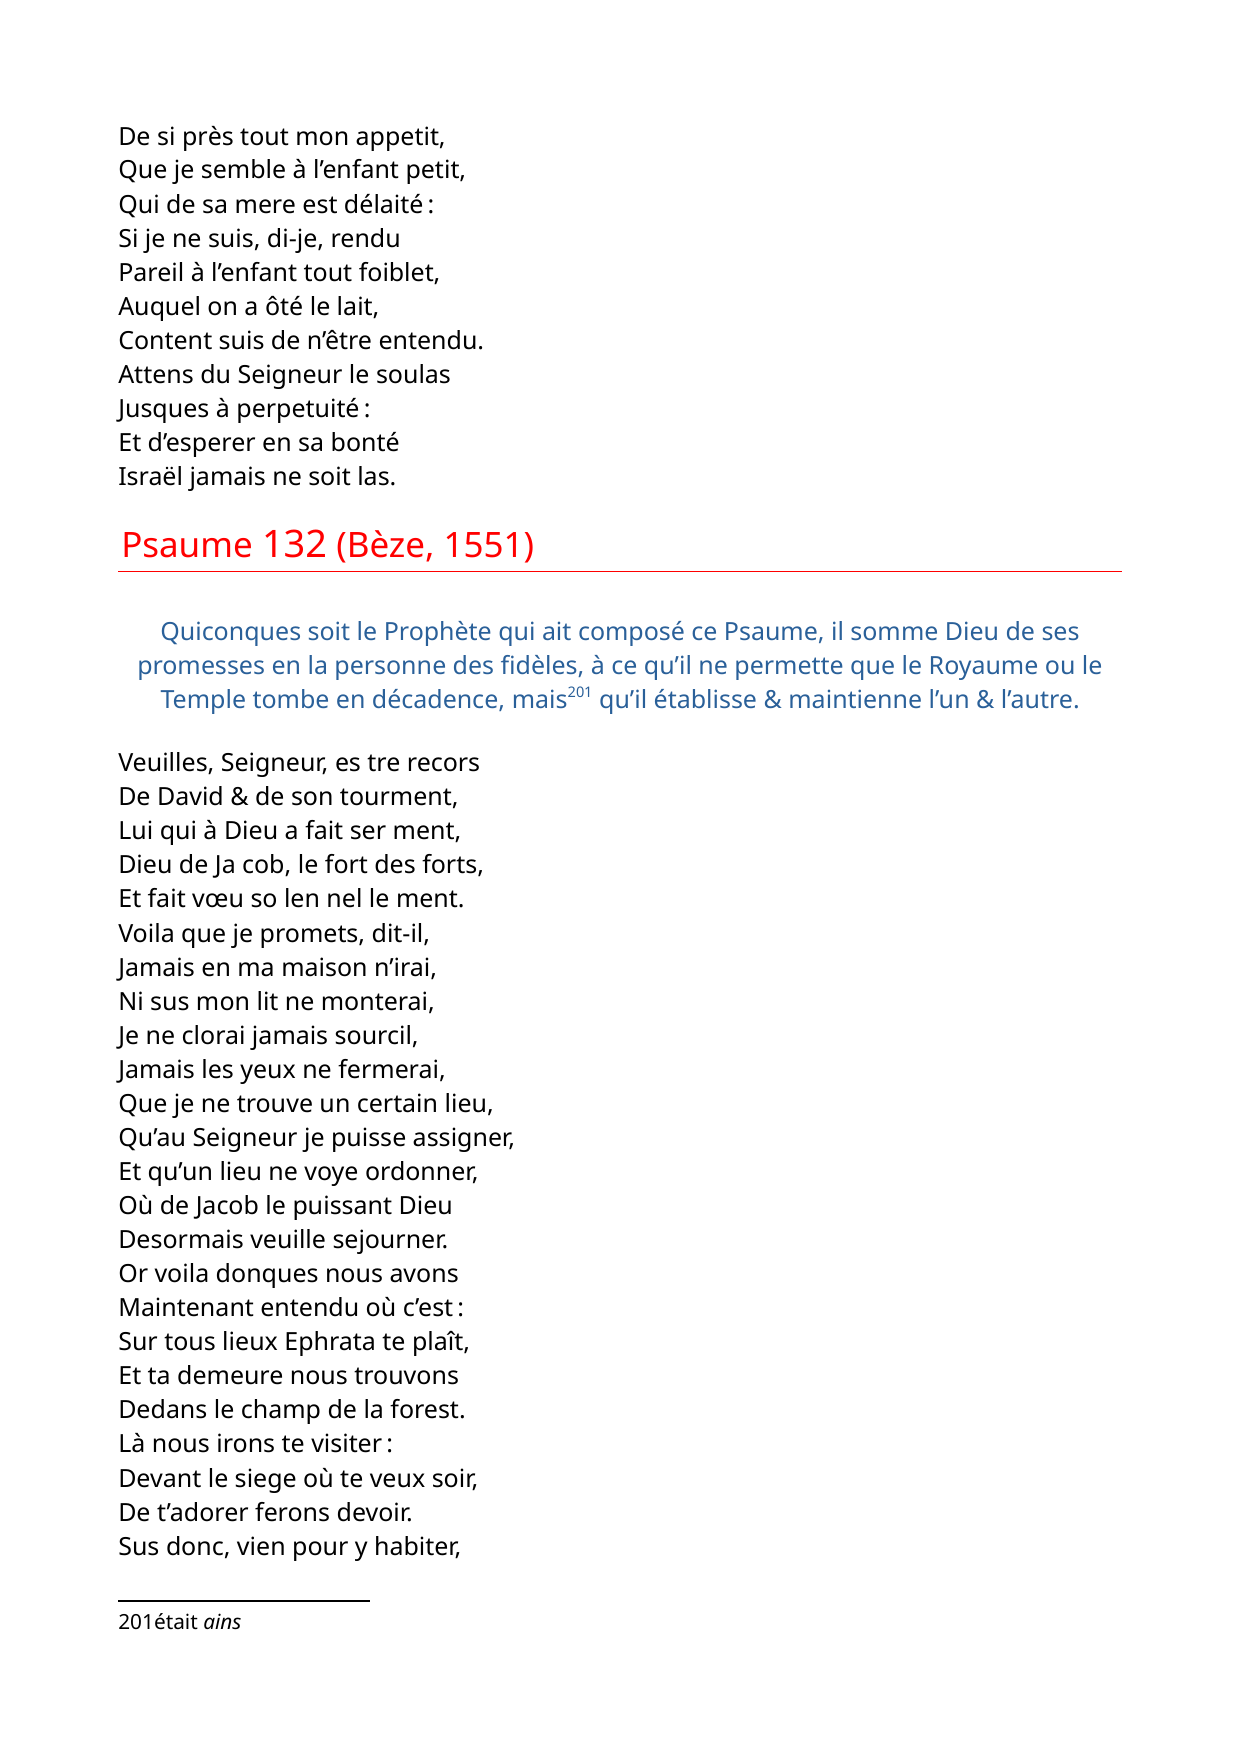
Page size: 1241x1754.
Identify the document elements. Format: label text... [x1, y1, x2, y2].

text Maintenant entendu où c’est : [118, 1290, 1122, 1324]
text Qu’au Seigneur je puisse assigner, [118, 1119, 1122, 1154]
text Jusques à perpetuité : [118, 391, 1122, 425]
text Devant le siege où te veux soir, [118, 1460, 1122, 1494]
text De David & de son tourment, [118, 779, 1122, 813]
text Où de Jacob le puissant Dieu [118, 1188, 1122, 1222]
text Or voila donques nous avons [118, 1256, 1122, 1290]
text Sur tous lieux Ephrata te plaît, [118, 1324, 1122, 1358]
text Et ta demeure nous trouvons [118, 1358, 1122, 1392]
text Que je semble à l’enfant petit, [118, 152, 1122, 186]
text Jamais en ma maison n’irai, [118, 949, 1122, 983]
text Je ne clorai jamais sourcil, [118, 1017, 1122, 1051]
text Voila que je promets, dit-il, [118, 915, 1122, 949]
text De t’adorer ferons devoir. [118, 1494, 1122, 1528]
text Dedans le champ de la forest. [118, 1392, 1122, 1426]
text Sus donc, vien pour y habiter, [118, 1528, 1122, 1562]
text Et fait vœu so len nel le ment. [118, 881, 1122, 915]
text Que je ne trouve un certain lieu, [118, 1086, 1122, 1119]
subtitle Psaume 132 (Bèze, 1551) [118, 514, 1122, 571]
text était ains [118, 1607, 1122, 1636]
text Content suis de n’être entendu. [118, 322, 1122, 357]
text Ni sus mon lit ne monterai, [118, 983, 1122, 1017]
text Israël jamais ne soit las. [118, 459, 1122, 493]
text Et d’esperer en sa bonté [118, 425, 1122, 459]
text De si près tout mon appetit, [118, 118, 1122, 152]
text Pareil à l’enfant tout foiblet, [118, 254, 1122, 288]
text Desormais veuille sejourner. [118, 1222, 1122, 1256]
text Qui de sa mere est délaité : [118, 186, 1122, 220]
text Auquel on a ôté le lait, [118, 288, 1122, 322]
text Si je ne suis, di-je, rendu [118, 220, 1122, 254]
text Quiconques soit le Prophète qui ait composé ce Psaume, il somme Dieu de ses promesses en la personne des fidèles, à ce qu’il ne permette que le Royaume ou le Temple tombe en décadence, mais qu’il établisse & maintienne l’un & l’autre. [118, 613, 1122, 715]
text Dieu de Ja cob, le fort des forts, [118, 847, 1122, 881]
text Attens du Seigneur le soulas [118, 357, 1122, 391]
text Veuilles, Seigneur, es tre recors [118, 745, 1122, 779]
text Jamais les yeux ne fermerai, [118, 1051, 1122, 1086]
text Lui qui à Dieu a fait ser ment, [118, 813, 1122, 847]
text Et qu’un lieu ne voye ordonner, [118, 1154, 1122, 1188]
text Là nous irons te visiter : [118, 1426, 1122, 1460]
